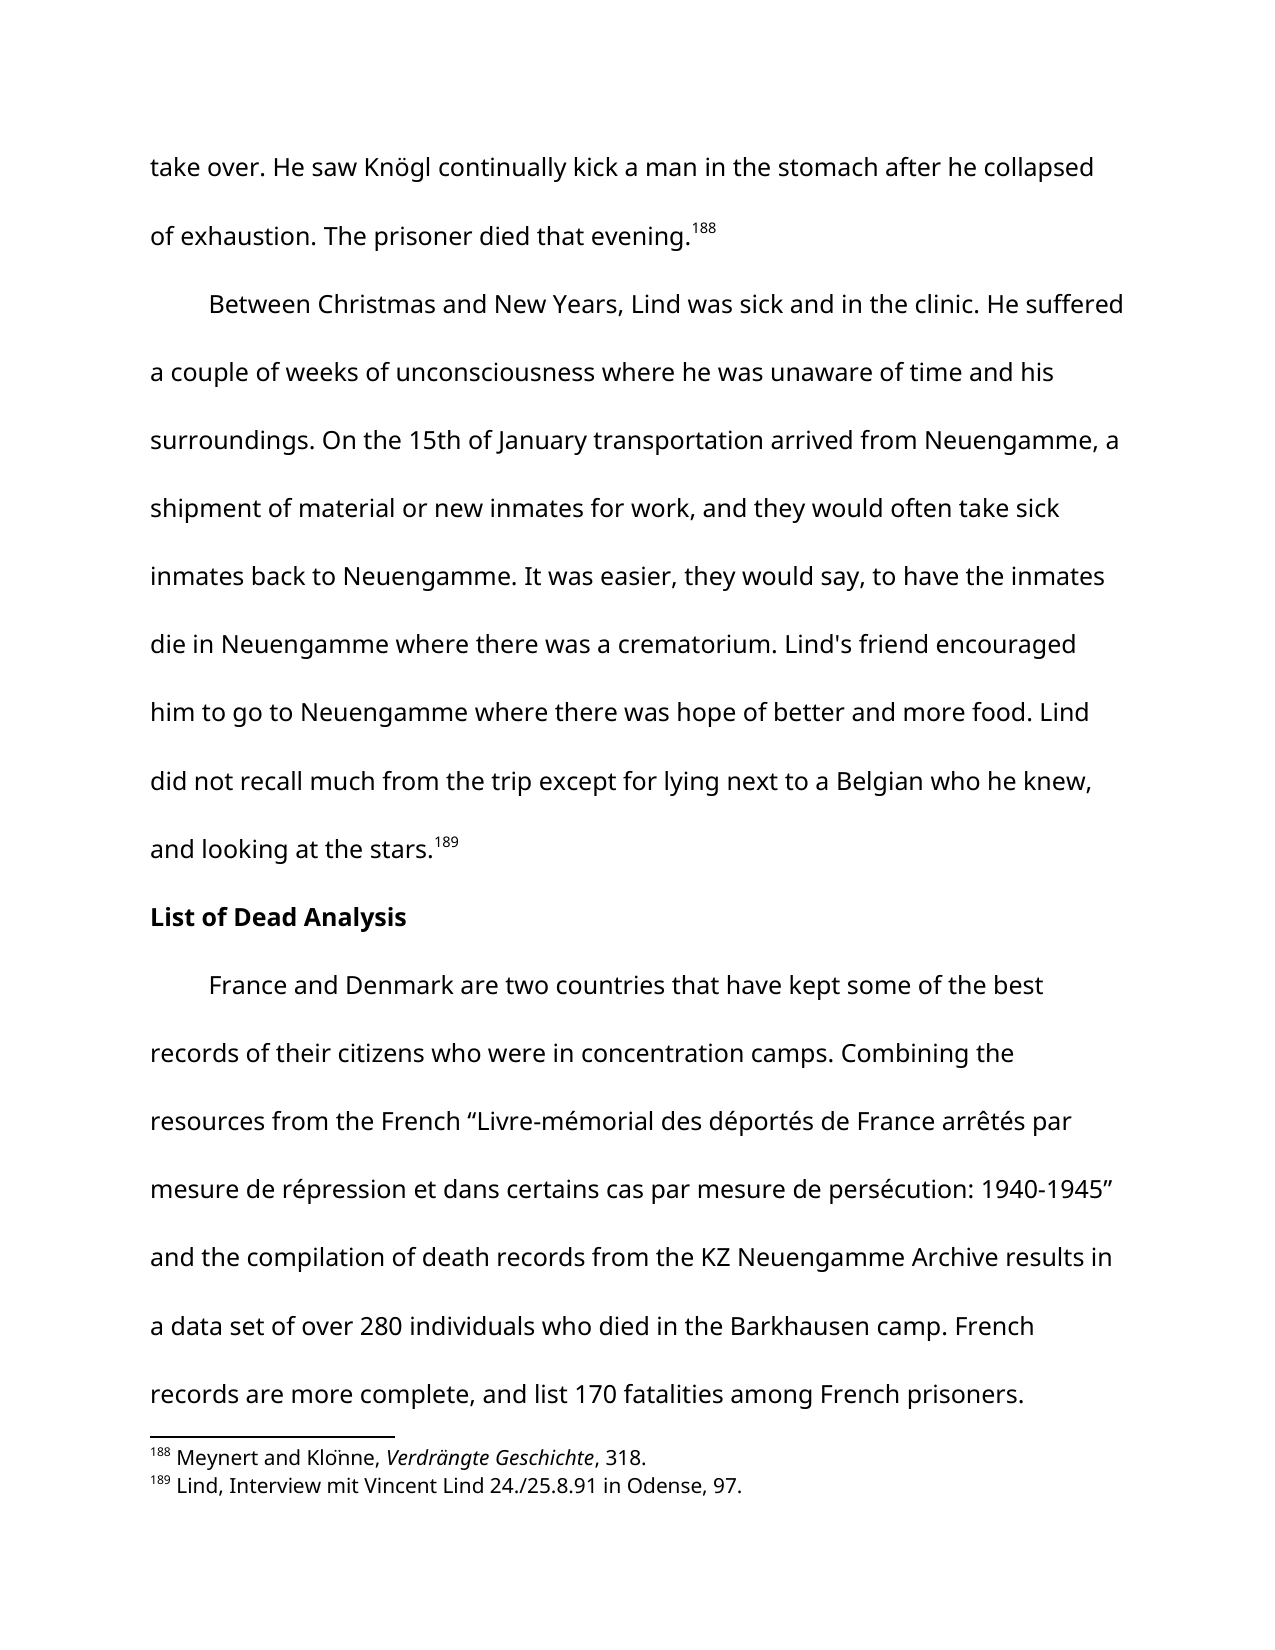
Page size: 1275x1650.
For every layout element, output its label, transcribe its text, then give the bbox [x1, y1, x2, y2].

text Lind, Interview mit Vincent Lind 24./25.8.91 in Odense, 97. [150, 1472, 1125, 1500]
text take over. He saw Knögl continually kick a man in the stomach after he collapsed of exhaustion. The prisoner died that evening. [150, 150, 1125, 252]
text List of Dead Analysis [150, 899, 1125, 933]
text Between Christmas and New Years, Lind was sick and in the clinic. He suffered a couple of weeks of unconsciousness where he was unaware of time and his surroundings. On the 15th of January transportation arrived from Neuengamme, a shipment of material or new inmates for work, and they would often take sick inmates back to Neuengamme. It was easier, they would say, to have the inmates die in Neuengamme where there was a crematorium. Lind's friend encouraged him to go to Neuengamme where there was hope of better and more food. Lind did not recall much from the trip except for lying next to a Belgian who he knew, and looking at the stars. [150, 286, 1125, 865]
text France and Denmark are two countries that have kept some of the best records of their citizens who were in concentration camps. Combining the resources from the French “Livre-mémorial des déportés de France arrêtés par mesure de répression et dans certains cas par mesure de persécution: 1940-1945” and the compilation of death records from the KZ Neuengamme Archive results in a data set of over 280 individuals who died in the Barkhausen camp. French records are more complete, and list 170 fatalities among French prisoners. [150, 967, 1125, 1410]
text Meynert and Klönne, Verdrängte Geschichte, 318. [150, 1443, 1125, 1472]
